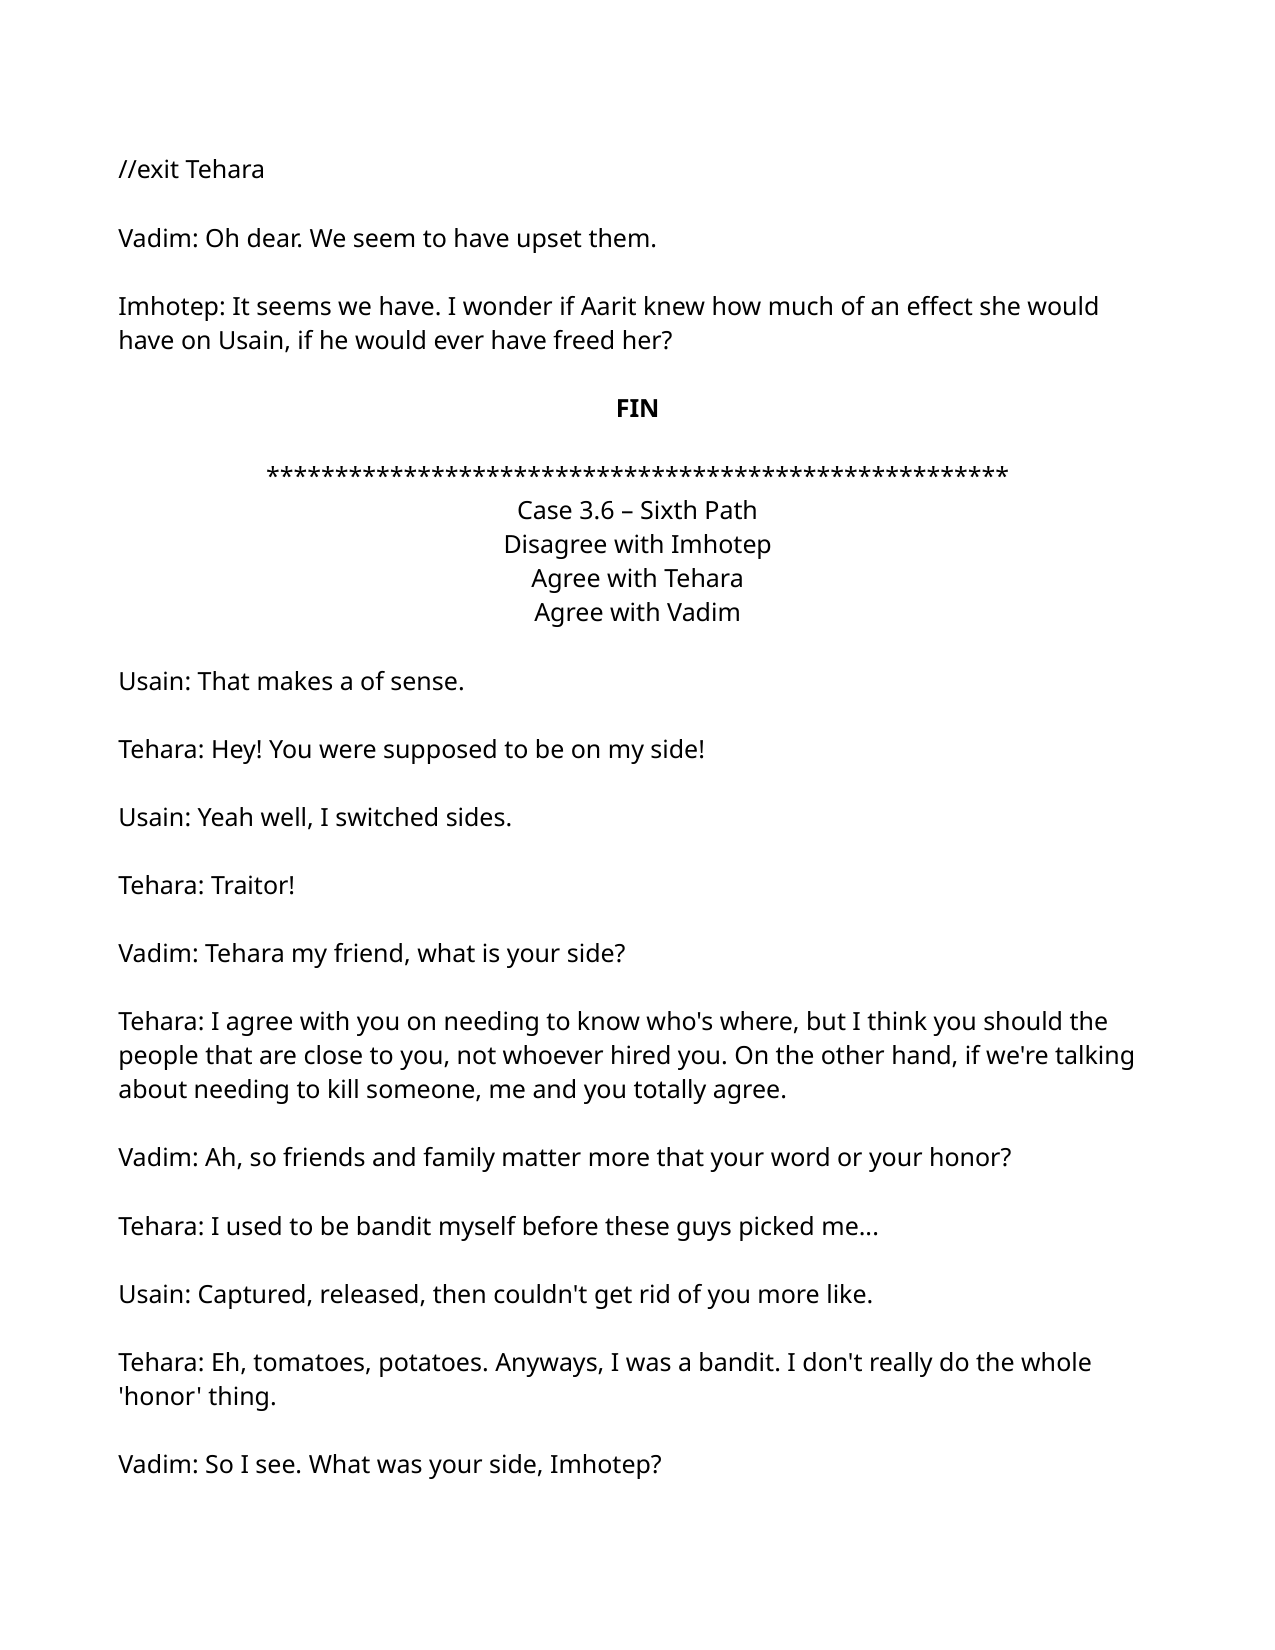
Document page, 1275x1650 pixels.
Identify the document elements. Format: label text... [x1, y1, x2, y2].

text Case 3.6 – Sixth Path [118, 493, 1157, 527]
text Vadim: Tehara my friend, what is your side? [118, 936, 1157, 970]
text Vadim: Oh dear. We seem to have upset them. [118, 220, 1157, 254]
text Tehara: I used to be bandit myself before these guys picked me... [118, 1208, 1157, 1242]
text ****************************************************** [118, 459, 1157, 493]
text Disagree with Imhotep [118, 527, 1157, 561]
text //exit Tehara [118, 152, 1157, 186]
text Agree with Vadim [118, 595, 1157, 629]
text Tehara: Eh, tomatoes, potatoes. Anyways, I was a bandit. I don't really do the whole 'honor' thing. [118, 1344, 1157, 1412]
text Tehara: I agree with you on needing to know who's where, but I think you should the people that are close to you, not whoever hired you. On the other hand, if we're talking about needing to kill someone, me and you totally agree. [118, 1004, 1157, 1106]
text Usain: Captured, released, then couldn't get rid of you more like. [118, 1276, 1157, 1310]
text Imhotep: It seems we have. I wonder if Aarit knew how much of an effect she would have on Usain, if he would ever have freed her? [118, 288, 1157, 357]
text Vadim: Ah, so friends and family matter more that your word or your honor? [118, 1140, 1157, 1174]
text FIN [118, 391, 1157, 425]
text Vadim: So I see. What was your side, Imhotep? [118, 1447, 1157, 1481]
text Tehara: Hey! You were supposed to be on my side! [118, 731, 1157, 765]
text Tehara: Traitor! [118, 867, 1157, 902]
text Agree with Tehara [118, 561, 1157, 595]
text Usain: That makes a of sense. [118, 663, 1157, 697]
text Usain: Yeah well, I switched sides. [118, 799, 1157, 833]
